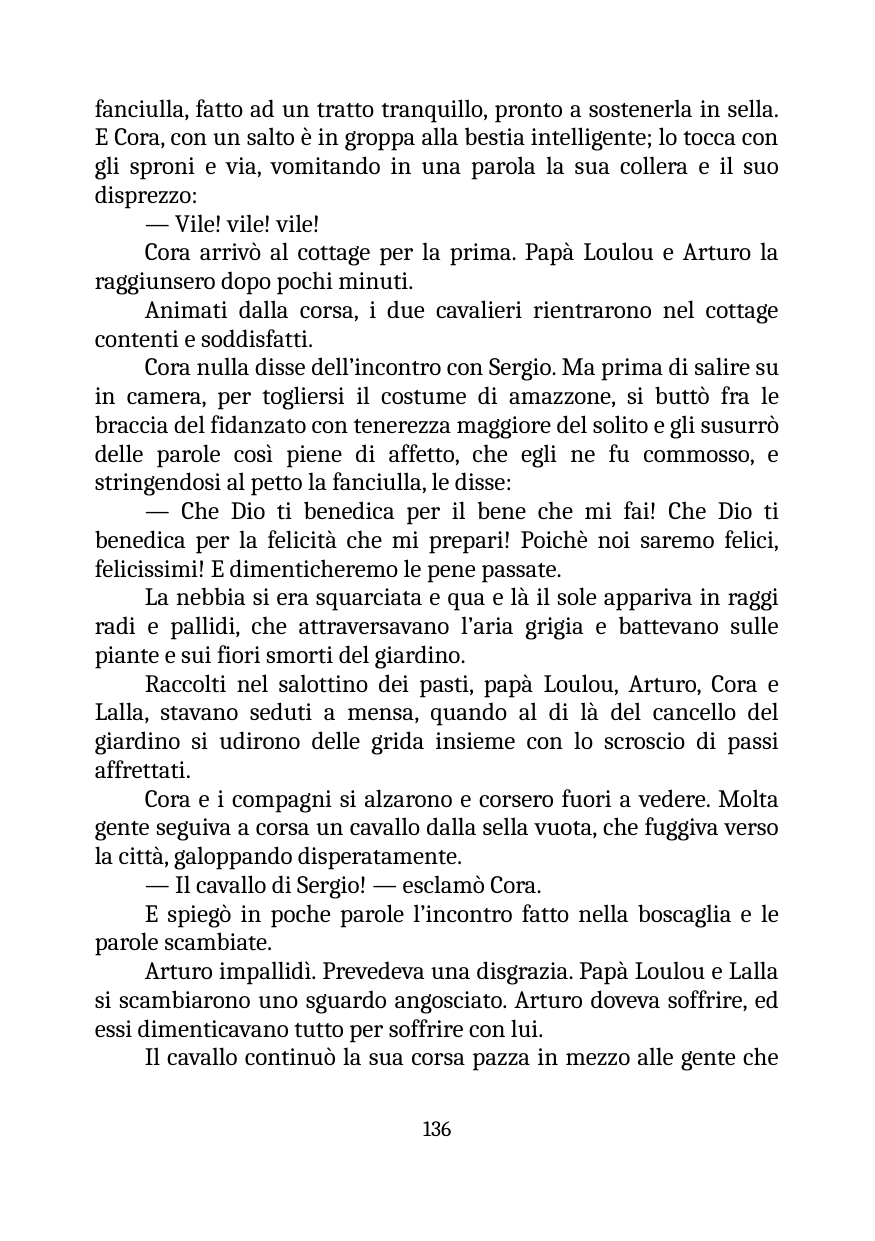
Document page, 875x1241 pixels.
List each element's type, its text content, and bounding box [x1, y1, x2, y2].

text Il cavallo continuò la sua corsa pazza in mezzo alle gente che [94, 1043, 779, 1072]
text fanciulla, fatto ad un tratto tranquillo, pronto a sostenerla in sella. E Cora, con un salto è in groppa alla bestia intelligente; lo tocca con gli sproni e via, vomitando in una parola la sua collera e il suo disprezzo: [94, 94, 779, 209]
text E spiegò in poche parole l’incontro fatto nella boscaglia e le parole scambiate. [94, 899, 779, 957]
text Cora nulla disse dell’incontro con Sergio. Ma prima di salire su in camera, per togliersi il costume di amazzone, si buttò fra le braccia del fidanzato con tenerezza maggiore del solito e gli susurrò delle parole così piene di affetto, che egli ne fu commosso, e stringendosi al petto la fanciulla, le disse: [94, 353, 779, 497]
text Cora e i compagni si alzarono e corsero fuori a vedere. Molta gente seguiva a corsa un cavallo dalla sella vuota, che fuggiva verso la città, galoppando disperatamente. [94, 784, 779, 871]
text La nebbia si era squarciata e qua e là il sole appariva in raggi radi e pallidi, che attraversavano l’aria grigia e battevano sulle piante e sui fiori smorti del giardino. [94, 583, 779, 669]
text — Il cavallo di Sergio! — esclamò Cora. [94, 871, 779, 899]
text Animati dalla corsa, i due cavalieri rientrarono nel cottage contenti e soddisfatti. [94, 296, 779, 353]
text Arturo impallidì. Prevedeva una disgrazia. Papà Loulou e Lalla si scambiarono uno sguardo angosciato. Arturo doveva soffrire, ed essi dimenticavano tutto per soffrire con lui. [94, 957, 779, 1043]
text Cora arrivò al cottage per la prima. Papà Loulou e Arturo la raggiunsero dopo pochi minuti. [94, 238, 779, 296]
text — Che Dio ti benedica per il bene che mi fai! Che Dio ti benedica per la felicità che mi prepari! Poichè noi saremo felici, felicissimi! E dimenticheremo le pene passate. [94, 497, 779, 583]
text Raccolti nel salottino dei pasti, papà Loulou, Arturo, Cora e Lalla, stavano seduti a mensa, quando al di là del cancello del giardino si udirono delle grida insieme con lo scroscio di passi affrettati. [94, 669, 779, 784]
text — Vile! vile! vile! [94, 209, 779, 238]
